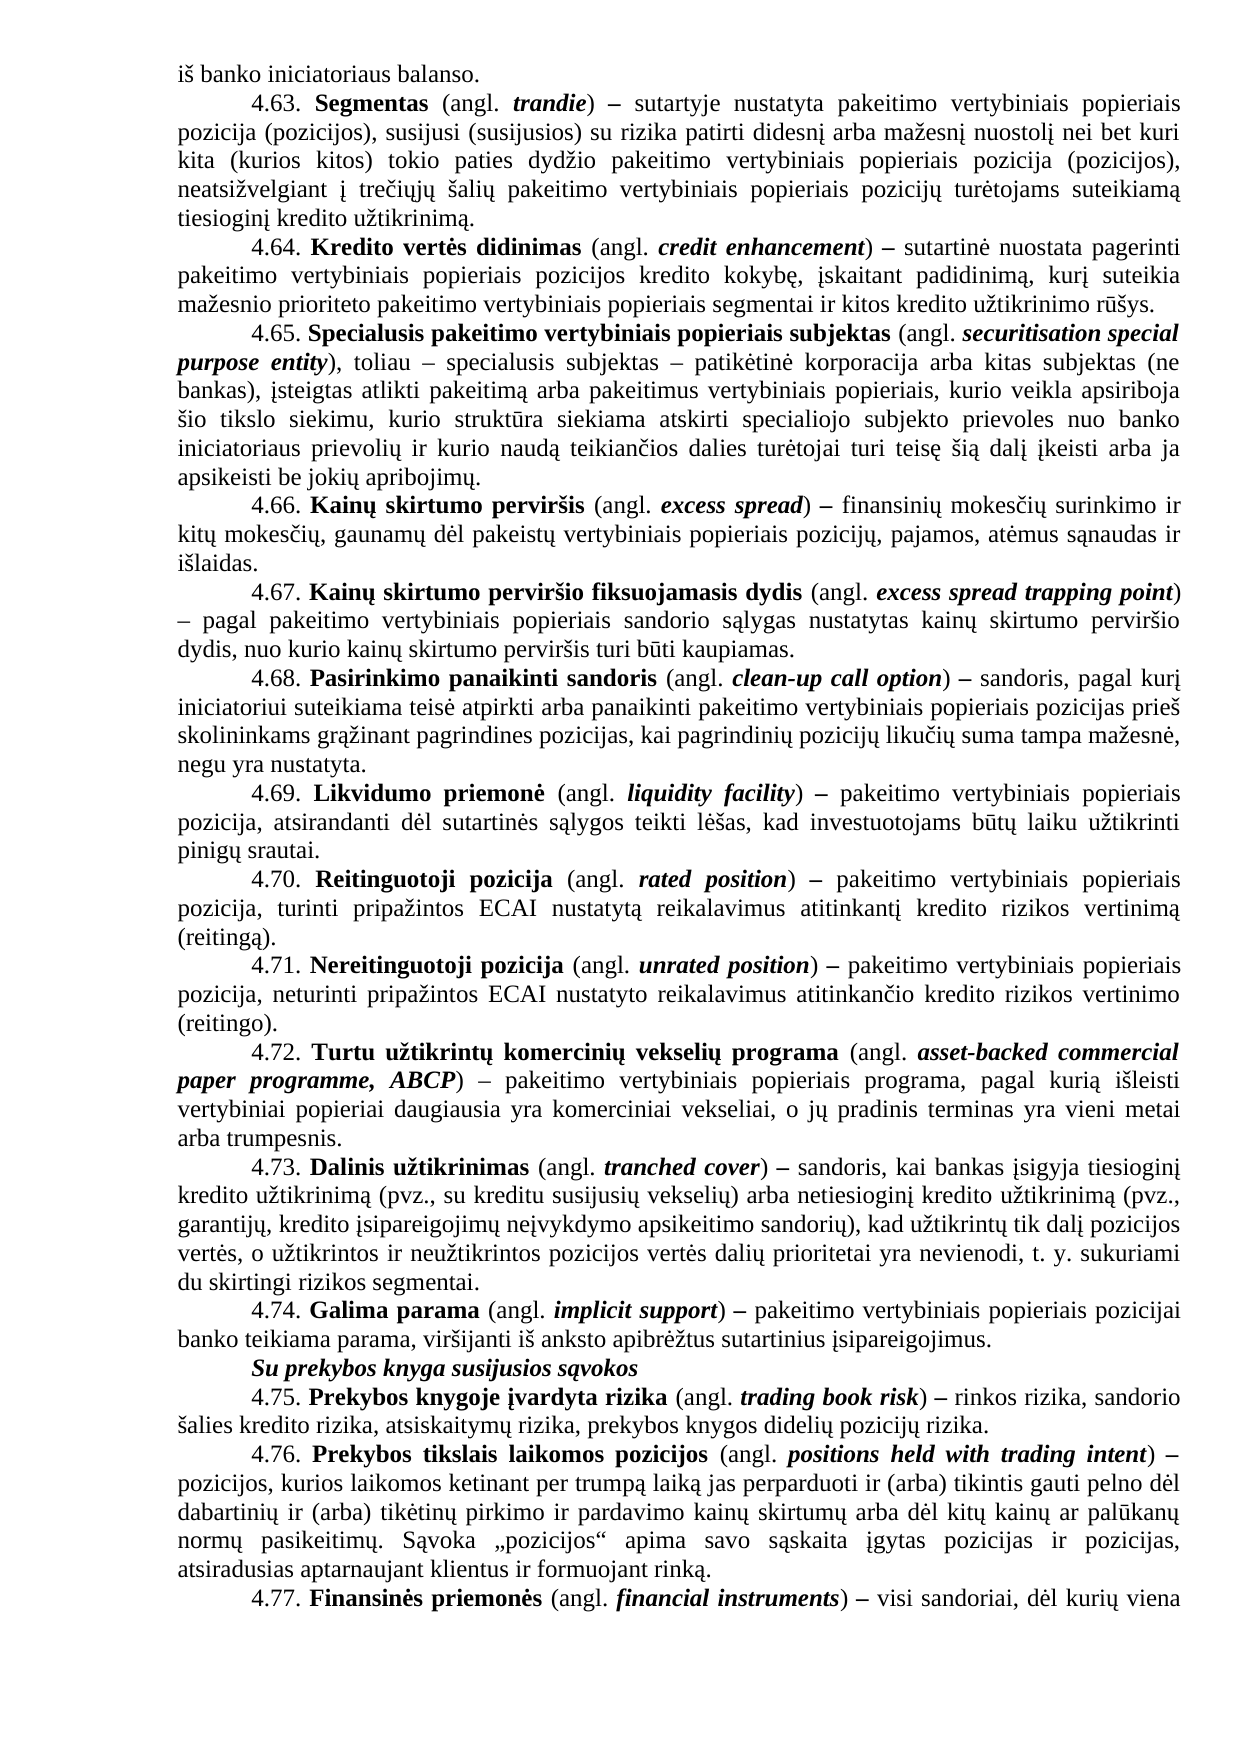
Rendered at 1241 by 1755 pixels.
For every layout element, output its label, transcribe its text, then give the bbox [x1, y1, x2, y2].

text 4.73. Dalinis užtikrinimas (angl. tranched cover) – sandoris, kai bankas įsigyja tiesioginį kredito užtikrinimą (pvz., su kreditu susijusių vekselių) arba netiesioginį kredito užtikrinimą (pvz., garantijų, kredito įsipareigojimų neįvykdymo apsikeitimo sandorių), kad užtikrintų tik dalį pozicijos vertės, o užtikrintos ir neužtikrintos pozicijos vertės dalių prioritetai yra nevienodi, t. y. sukuriami du skirtingi rizikos segmentai. [177, 1152, 1181, 1295]
text 4.71. Nereitinguotoji pozicija (angl. unrated position) – pakeitimo vertybiniais popieriais pozicija, neturinti pripažintos ECAI nustatyto reikalavimus atitinkančio kredito rizikos vertinimo (reitingo). [177, 950, 1181, 1037]
text Su prekybos knyga susijusios sąvokos [177, 1353, 1181, 1382]
text 4.70. Reitinguotoji pozicija (angl. rated position) – pakeitimo vertybiniais popieriais pozicija, turinti pripažintos ECAI nustatytą reikalavimus atitinkantį kredito rizikos vertinimą (reitingą). [177, 864, 1181, 950]
text 4.67. Kainų skirtumo perviršio fiksuojamasis dydis (angl. excess spread trapping point) – pagal pakeitimo vertybiniais popieriais sandorio sąlygas nustatytas kainų skirtumo perviršio dydis, nuo kurio kainų skirtumo perviršis turi būti kaupiamas. [177, 577, 1181, 663]
text 4.63. Segmentas (angl. trandie) – sutartyje nustatyta pakeitimo vertybiniais popieriais pozicija (pozicijos), susijusi (susijusios) su rizika patirti didesnį arba mažesnį nuostolį nei bet kuri kita (kurios kitos) tokio paties dydžio pakeitimo vertybiniais popieriais pozicija (pozicijos), neatsižvelgiant į trečiųjų šalių pakeitimo vertybiniais popieriais pozicijų turėtojams suteikiamą tiesioginį kredito užtikrinimą. [177, 88, 1181, 232]
text 4.65. Specialusis pakeitimo vertybiniais popieriais subjektas (angl. securitisation special purpose entity), toliau – specialusis subjektas – patikėtinė korporacija arba kitas subjektas (ne bankas), įsteigtas atlikti pakeitimą arba pakeitimus vertybiniais popieriais, kurio veikla apsiriboja šio tikslo siekimu, kurio struktūra siekiama atskirti specialiojo subjekto prievoles nuo banko iniciatoriaus prievolių ir kurio naudą teikiančios dalies turėtojai turi teisę šią dalį įkeisti arba ja apsikeisti be jokių apribojimų. [177, 318, 1181, 490]
text 4.66. Kainų skirtumo perviršis (angl. excess spread) – finansinių mokesčių surinkimo ir kitų mokesčių, gaunamų dėl pakeistų vertybiniais popieriais pozicijų, pajamos, atėmus sąnaudas ir išlaidas. [177, 490, 1181, 577]
text 4.64. Kredito vertės didinimas (angl. credit enhancement) – sutartinė nuostata pagerinti pakeitimo vertybiniais popieriais pozicijos kredito kokybę, įskaitant padidinimą, kurį suteikia mažesnio prioriteto pakeitimo vertybiniais popieriais segmentai ir kitos kredito užtikrinimo rūšys. [177, 232, 1181, 318]
text 4.69. Likvidumo priemonė (angl. liquidity facility) – pakeitimo vertybiniais popieriais pozicija, atsirandanti dėl sutartinės sąlygos teikti lėšas, kad investuotojams būtų laiku užtikrinti pinigų srautai. [177, 778, 1181, 864]
text 4.72. Turtu užtikrintų komercinių vekselių programa (angl. asset-backed commercial paper programme, ABCP) – pakeitimo vertybiniais popieriais programa, pagal kurią išleisti vertybiniai popieriai daugiausia yra komerciniai vekseliai, o jų pradinis terminas yra vieni metai arba trumpesnis. [177, 1037, 1181, 1152]
text 4.74. Galima parama (angl. implicit support) – pakeitimo vertybiniais popieriais pozicijai banko teikiama parama, viršijanti iš anksto apibrėžtus sutartinius įsipareigojimus. [177, 1295, 1181, 1353]
text iš banko iniciatoriaus balanso. [177, 59, 1181, 88]
text 4.68. Pasirinkimo panaikinti sandoris (angl. clean-up call option) – sandoris, pagal kurį iniciatoriui suteikiama teisė atpirkti arba panaikinti pakeitimo vertybiniais popieriais pozicijas prieš skolininkams grąžinant pagrindines pozicijas, kai pagrindinių pozicijų likučių suma tampa mažesnė, negu yra nustatyta. [177, 663, 1181, 778]
text 4.76. Prekybos tikslais laikomos pozicijos (angl. positions held with trading intent) – pozicijos, kurios laikomos ketinant per trumpą laiką jas perparduoti ir (arba) tikintis gauti pelno dėl dabartinių ir (arba) tikėtinų pirkimo ir pardavimo kainų skirtumų arba dėl kitų kainų ar palūkanų normų pasikeitimų. Sąvoka „pozicijos“ apima savo sąskaita įgytas pozicijas ir pozicijas, atsiradusias aptarnaujant klientus ir formuojant rinką. [177, 1439, 1181, 1583]
text 4.77. Finansinės priemonės (angl. financial instruments) – visi sandoriai, dėl kurių viena [177, 1583, 1181, 1612]
text 4.75. Prekybos knygoje įvardyta rizika (angl. trading book risk) – rinkos rizika, sandorio šalies kredito rizika, atsiskaitymų rizika, prekybos knygos didelių pozicijų rizika. [177, 1382, 1181, 1439]
